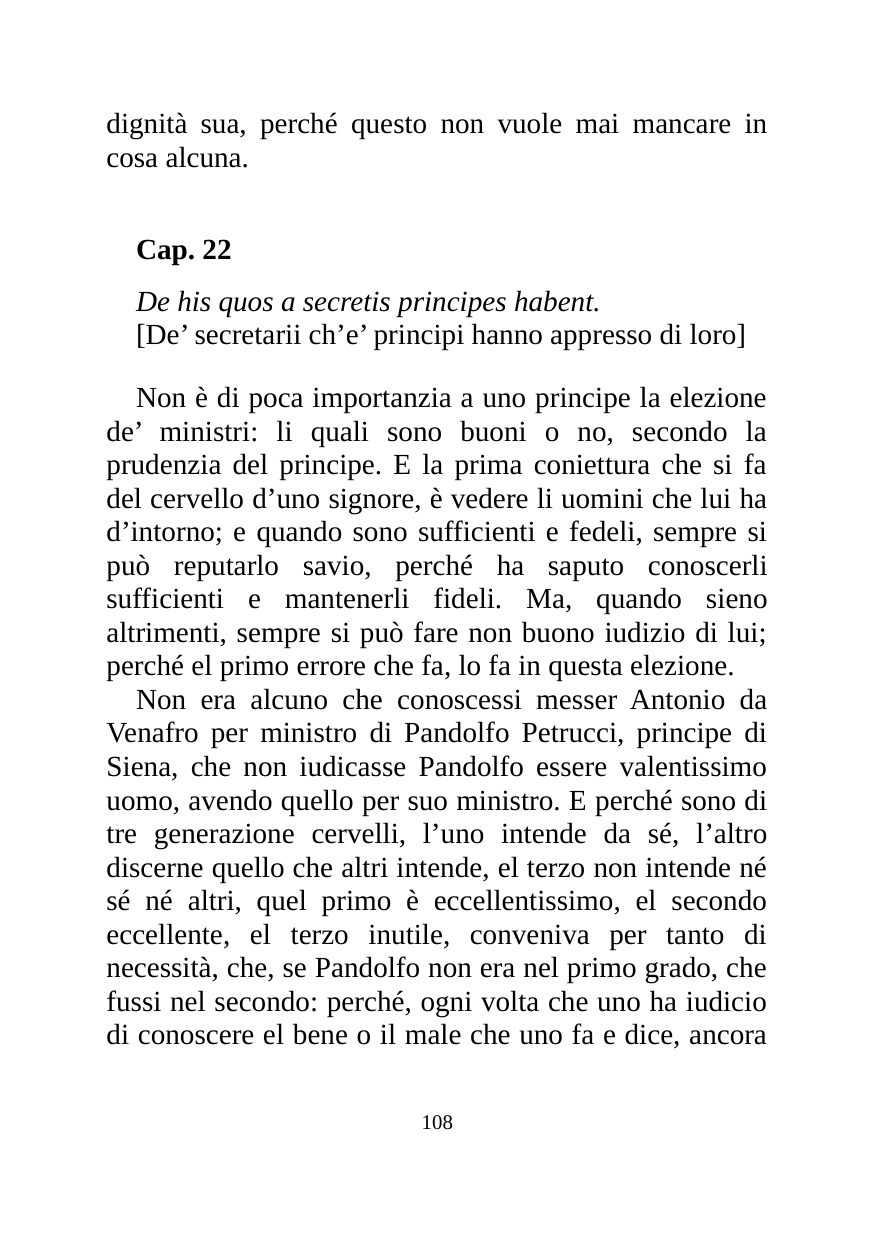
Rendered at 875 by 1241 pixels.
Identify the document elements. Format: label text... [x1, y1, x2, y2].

text Non è di poca importanzia a uno principe la elezione de’ ministri: li quali sono buoni o no, secondo la prudenzia del principe. E la prima coniettura che si fa del cervello d’uno signore, è vedere li uomini che lui ha d’intorno; e quando sono sufficienti e fedeli, sempre si può reputarlo savio, perché ha saputo conoscerli sufficienti e mantenerli fideli. Ma, quando sieno altrimenti, sempre si può fare non buono iudizio di lui; perché el primo errore che fa, lo fa in questa elezione. [106, 380, 768, 682]
text dignità sua, perché questo non vuole mai mancare in cosa alcuna. [106, 106, 768, 173]
text [De’ secretarii ch’e’ principi hanno appresso di loro] [106, 317, 768, 351]
text Non era alcuno che conoscessi messer Antonio da Venafro per ministro di Pandolfo Petrucci, principe di Siena, che non iudicasse Pandolfo essere valentissimo uomo, avendo quello per suo ministro. E perché sono di tre generazione cervelli, l’uno intende da sé, l’altro discerne quello che altri intende, el terzo non intende né sé né altri, quel primo è eccellentissimo, el secondo eccellente, el terzo inutile, conveniva per tanto di necessità, che, se Pandolfo non era nel primo grado, che fussi nel secondo: perché, ogni volta che uno ha iudicio di conoscere el bene o il male che uno fa e dice, ancora [106, 682, 768, 1051]
text De his quos a secretis principes habent. [106, 284, 768, 317]
subtitle Cap. 22 [106, 232, 768, 266]
